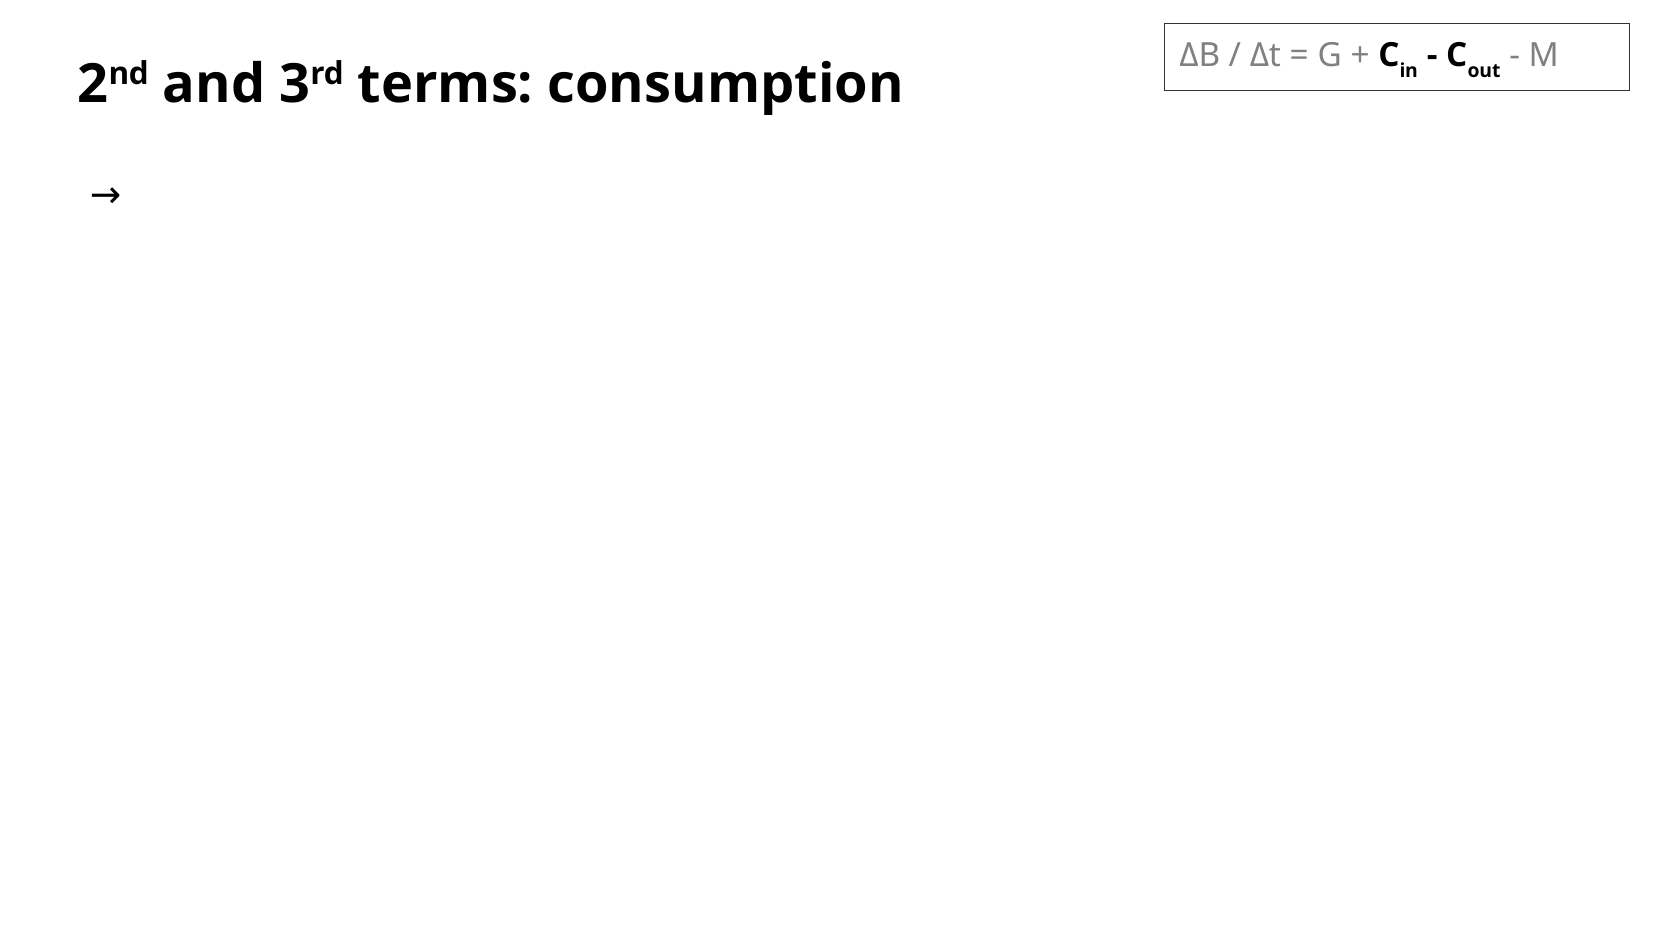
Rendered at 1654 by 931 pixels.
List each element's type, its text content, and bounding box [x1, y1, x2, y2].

text_box → [75, 159, 1591, 316]
text_box 2nd and 3rd terms: consumption [62, 36, 961, 123]
text_box ΔB / Δt = G + Cin - Cout - M [1164, 23, 1630, 87]
